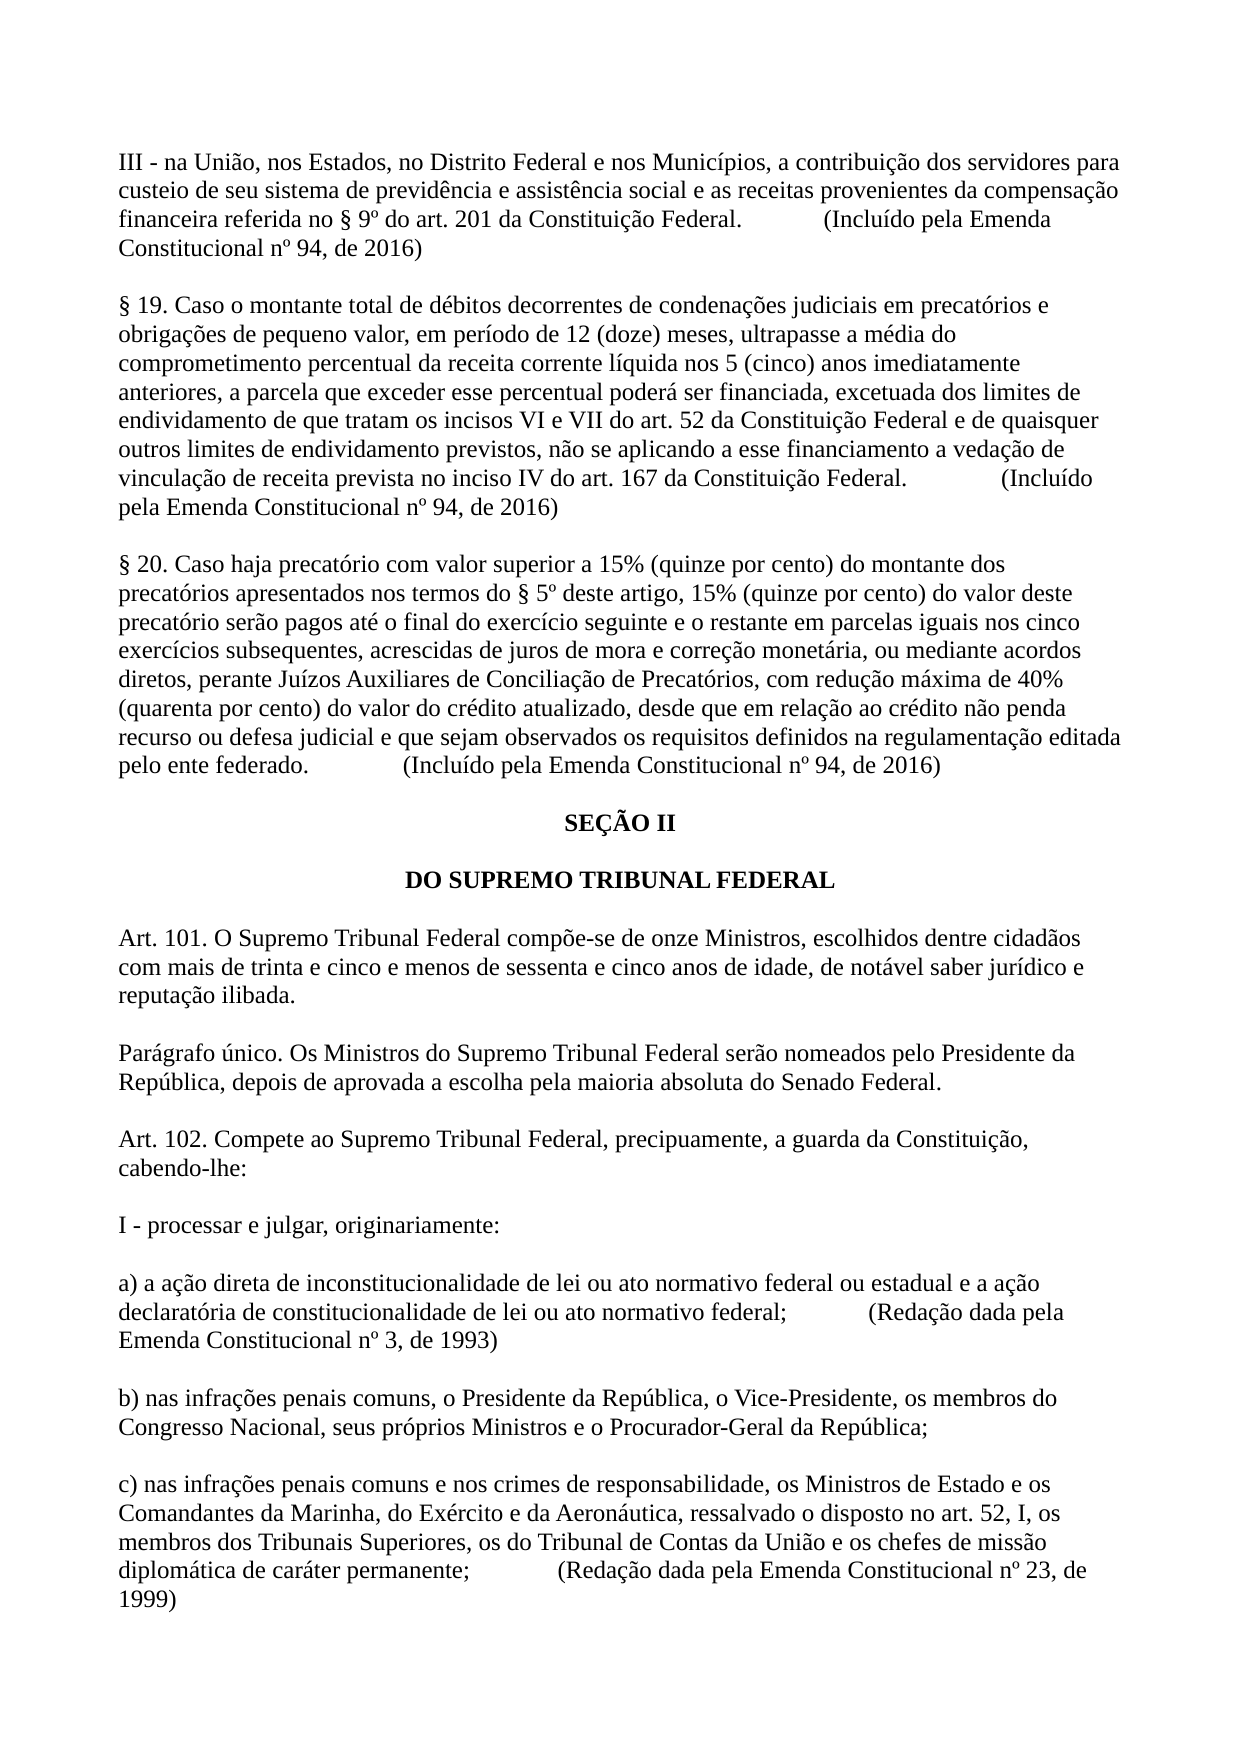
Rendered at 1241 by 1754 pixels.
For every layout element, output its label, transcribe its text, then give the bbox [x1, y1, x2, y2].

text DO SUPREMO TRIBUNAL FEDERAL [118, 866, 1122, 894]
text I - processar e julgar, originariamente: [118, 1211, 1122, 1239]
text III - na União, nos Estados, no Distrito Federal e nos Municípios, a contribuição dos servidores para custeio de seu sistema de previdência e assistência social e as receitas provenientes da compensação financeira referida no § 9º do art. 201 da Constituição Federal. (Incluído pela Emenda Constitucional nº 94, de 2016) [118, 147, 1122, 262]
text Art. 101. O Supremo Tribunal Federal compõe-se de onze Ministros, escolhidos dentre cidadãos com mais de trinta e cinco e menos de sessenta e cinco anos de idade, de notável saber jurídico e reputação ilibada. [118, 923, 1122, 1009]
text b) nas infrações penais comuns, o Presidente da República, o Vice-Presidente, os membros do Congresso Nacional, seus próprios Ministros e o Procurador-Geral da República; [118, 1383, 1122, 1441]
text c) nas infrações penais comuns e nos crimes de responsabilidade, os Ministros de Estado e os Comandantes da Marinha, do Exército e da Aeronáutica, ressalvado o disposto no art. 52, I, os membros dos Tribunais Superiores, os do Tribunal de Contas da União e os chefes de missão diplomática de caráter permanente; (Redação dada pela Emenda Constitucional nº 23, de 1999) [118, 1469, 1122, 1613]
text Art. 102. Compete ao Supremo Tribunal Federal, precipuamente, a guarda da Constituição, cabendo-lhe: [118, 1124, 1122, 1182]
text SEÇÃO II [118, 808, 1122, 837]
text § 19. Caso o montante total de débitos decorrentes de condenações judiciais em precatórios e obrigações de pequeno valor, em período de 12 (doze) meses, ultrapasse a média do comprometimento percentual da receita corrente líquida nos 5 (cinco) anos imediatamente anteriores, a parcela que exceder esse percentual poderá ser financiada, excetuada dos limites de endividamento de que tratam os incisos VI e VII do art. 52 da Constituição Federal e de quaisquer outros limites de endividamento previstos, não se aplicando a esse financiamento a vedação de vinculação de receita prevista no inciso IV do art. 167 da Constituição Federal. (Incluído pela Emenda Constitucional nº 94, de 2016) [118, 291, 1122, 521]
text Parágrafo único. Os Ministros do Supremo Tribunal Federal serão nomeados pelo Presidente da República, depois de aprovada a escolha pela maioria absoluta do Senado Federal. [118, 1038, 1122, 1096]
text § 20. Caso haja precatório com valor superior a 15% (quinze por cento) do montante dos precatórios apresentados nos termos do § 5º deste artigo, 15% (quinze por cento) do valor deste precatório serão pagos até o final do exercício seguinte e o restante em parcelas iguais nos cinco exercícios subsequentes, acrescidas de juros de mora e correção monetária, ou mediante acordos diretos, perante Juízos Auxiliares de Conciliação de Precatórios, com redução máxima de 40% (quarenta por cento) do valor do crédito atualizado, desde que em relação ao crédito não penda recurso ou defesa judicial e que sejam observados os requisitos definidos na regulamentação editada pelo ente federado. (Incluído pela Emenda Constitucional nº 94, de 2016) [118, 549, 1122, 779]
text a) a ação direta de inconstitucionalidade de lei ou ato normativo federal ou estadual e a ação declaratória de constitucionalidade de lei ou ato normativo federal; (Redação dada pela Emenda Constitucional nº 3, de 1993) [118, 1268, 1122, 1354]
